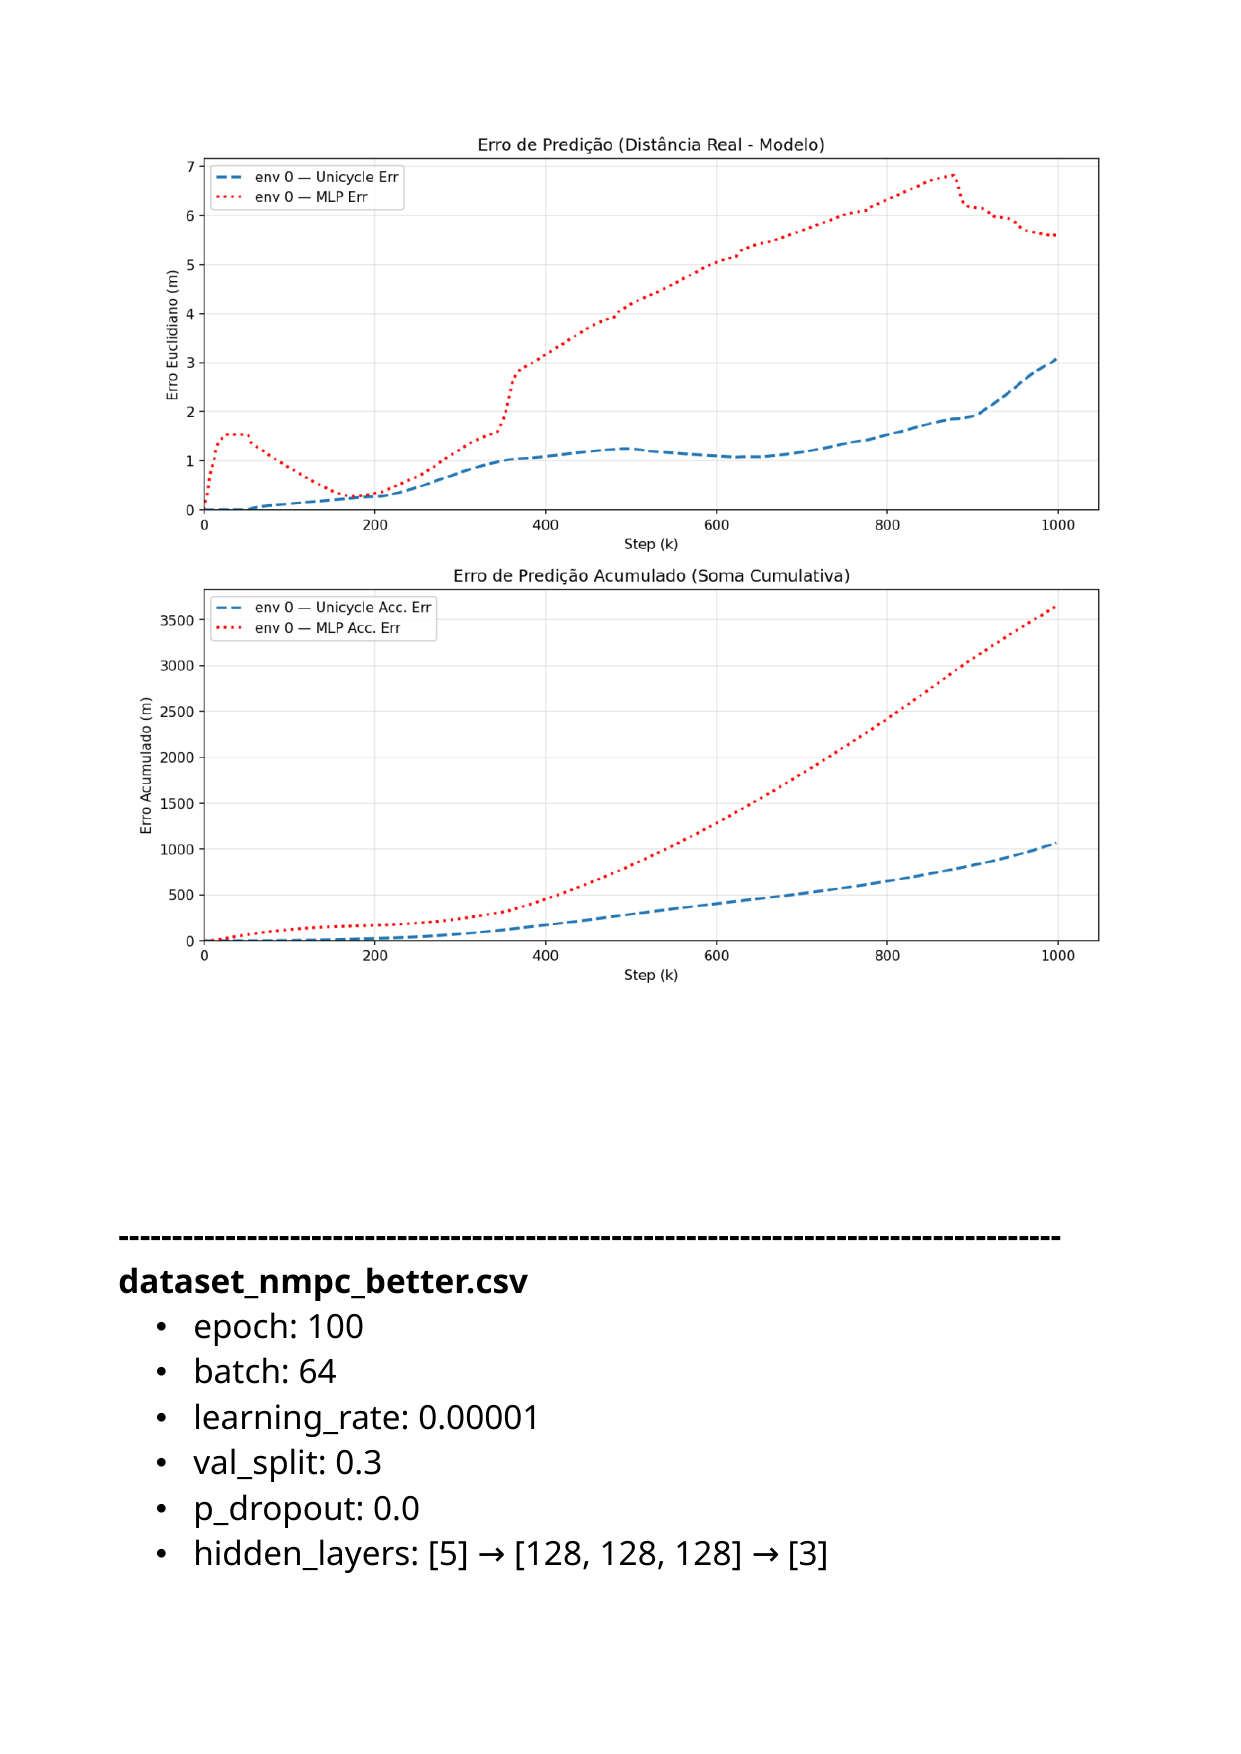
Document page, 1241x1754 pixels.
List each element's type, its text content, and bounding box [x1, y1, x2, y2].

list epoch: 100 [156, 1303, 1122, 1348]
picture [134, 118, 1106, 985]
list learning_rate: 0.00001 [156, 1394, 1122, 1439]
text dataset_nmpc_better.csv [118, 1257, 1122, 1303]
list batch: 64 [156, 1348, 1122, 1394]
list hidden_layers: [5] → [128, 128, 128] → [3] [156, 1530, 1122, 1575]
list p_dropout: 0.0 [156, 1484, 1122, 1530]
text ---------------------------------------------------------------------------------------- [118, 1212, 1122, 1257]
list val_split: 0.3 [156, 1439, 1122, 1484]
